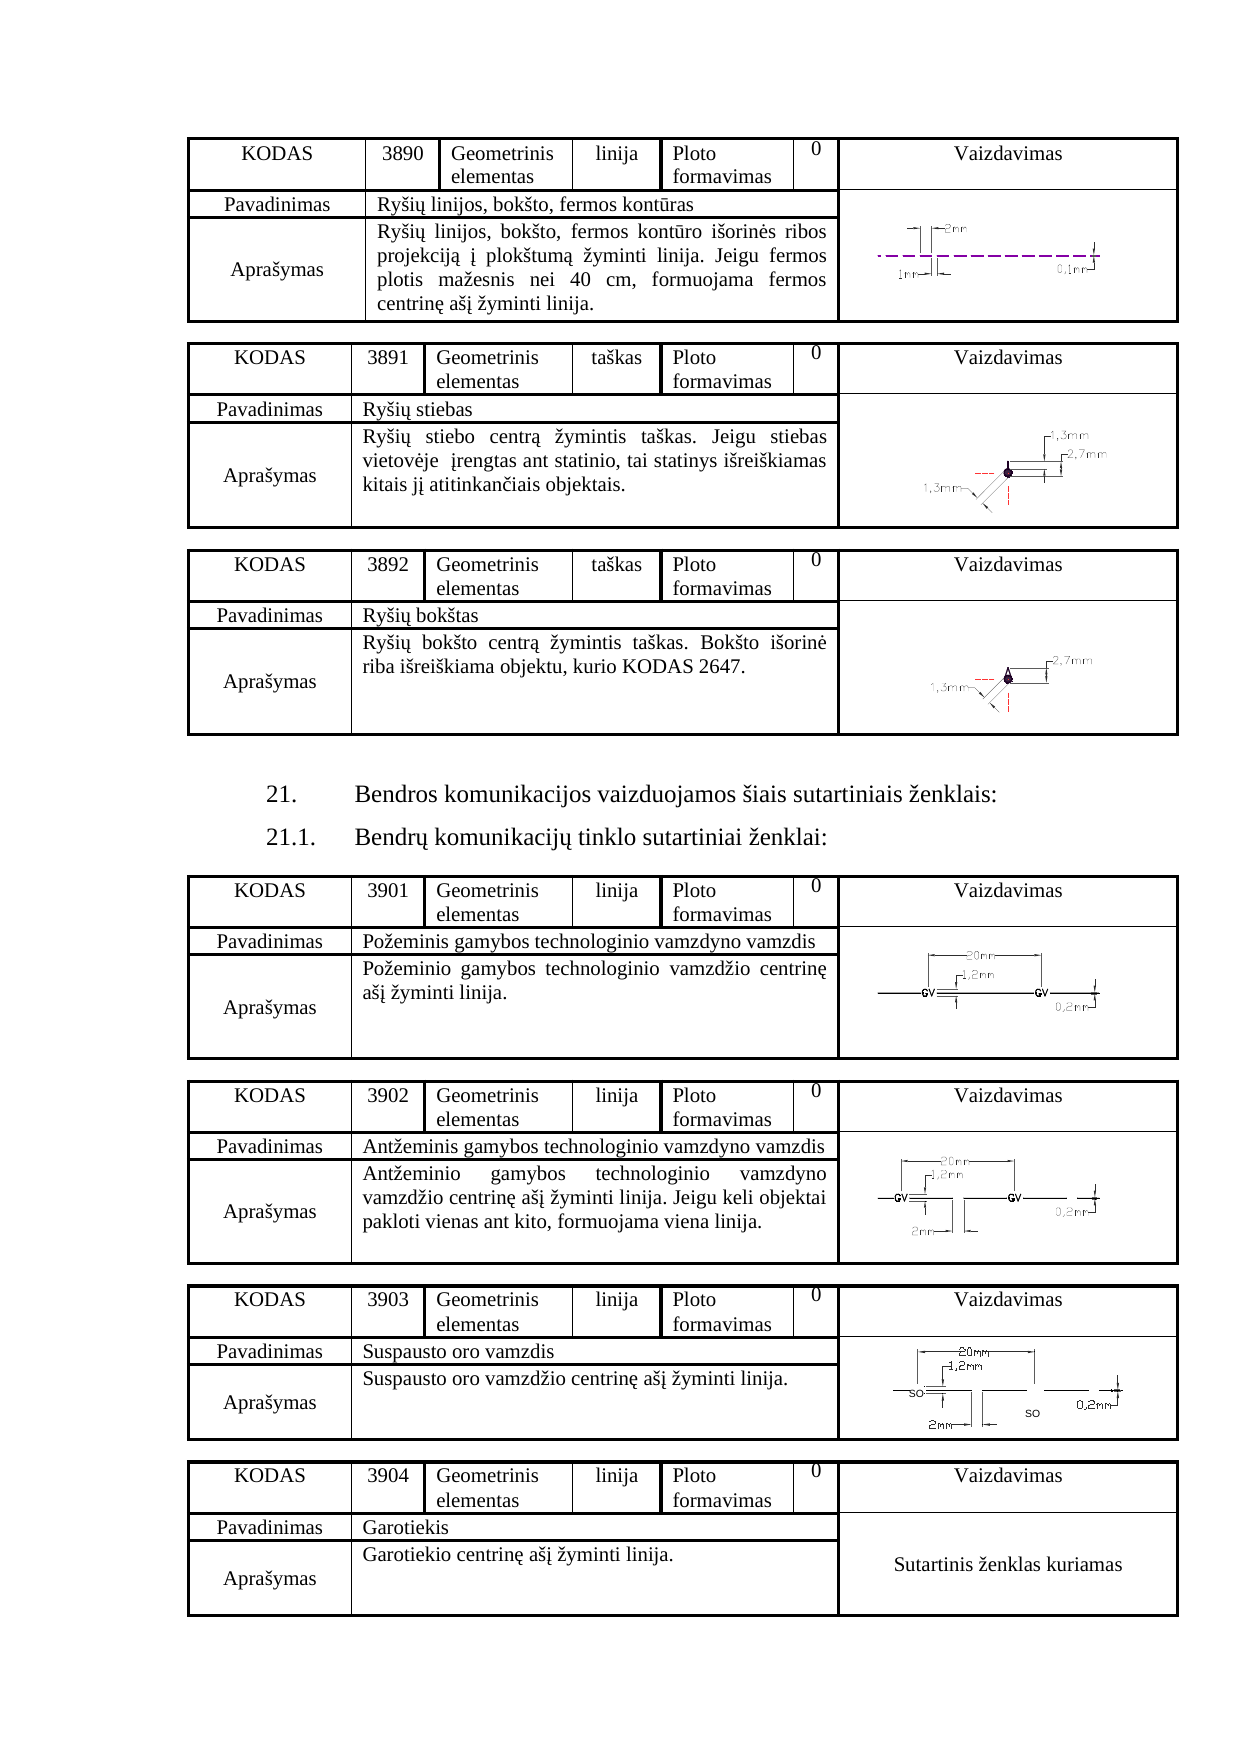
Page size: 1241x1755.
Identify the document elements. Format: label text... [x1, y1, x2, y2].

table_header 3904 [352, 1464, 423, 1512]
table_cell Pavadinimas [190, 1339, 351, 1363]
table_header Vaizdavimas [840, 345, 1176, 393]
table_header linija [573, 1464, 659, 1512]
table_header Geometrinis elementas [426, 1464, 572, 1512]
table_cell Pavadinimas [190, 1134, 351, 1158]
table_header Vaizdavimas [840, 1464, 1176, 1512]
table_header 3902 [352, 1083, 423, 1131]
table_header Geometrinis elementas [426, 345, 572, 393]
table_header  [794, 878, 837, 926]
table_header KODAS [190, 140, 365, 188]
table_header  [794, 1083, 837, 1131]
table_header Ploto formavimas [663, 878, 793, 926]
table_cell [840, 1337, 1176, 1438]
table_header linija [573, 1288, 659, 1336]
table_cell Aprašymas [190, 1161, 351, 1262]
table_header  [794, 140, 837, 188]
table_cell Aprašymas [190, 956, 351, 1057]
table_cell [840, 927, 1176, 1057]
table_cell Garotiekio centrinę ašį žyminti linija. [352, 1542, 837, 1614]
table_header Vaizdavimas [840, 878, 1176, 926]
table_header Geometrinis elementas [426, 1288, 572, 1336]
table_header Geometrinis elementas [426, 878, 572, 926]
table_cell Aprašymas [190, 1366, 351, 1438]
table_cell Pavadinimas [190, 192, 365, 216]
table_cell Ryšių stiebo centrą žymintis taškas. Jeigu stiebas vietovėje įrengtas ant statinio, tai statinys išreiškiamas kitais jį atitinkančiais objektais. [352, 424, 837, 526]
table_cell Pavadinimas [190, 603, 351, 627]
table_cell Aprašymas [190, 424, 351, 526]
table_header Geometrinis elementas [441, 140, 572, 188]
table_header Vaizdavimas [840, 1083, 1176, 1131]
table_cell Pavadinimas [190, 396, 351, 421]
table_cell Pavadinimas [190, 929, 351, 953]
table_cell Požeminio gamybos technologinio vamzdžio centrinę ašį žyminti linija. [352, 956, 837, 1057]
table_header Geometrinis elementas [426, 1083, 572, 1131]
table_cell [840, 601, 1176, 732]
table_cell Pavadinimas [190, 1515, 351, 1539]
text 21.1. Bendrų komunikacijų tinklo sutartiniai ženklai: [177, 822, 1181, 851]
table_header Ploto formavimas [663, 1083, 793, 1131]
table_header Vaizdavimas [840, 140, 1176, 188]
table_header Geometrinis elementas [426, 552, 572, 600]
table_header linija [573, 878, 659, 926]
table_header 3891 [352, 345, 423, 393]
table_header  [794, 552, 837, 600]
table_cell Antžeminis gamybos technologinio vamzdyno vamzdis [352, 1134, 837, 1158]
table_header Ploto formavimas [663, 140, 793, 188]
table_cell Ryšių bokšto centrą žymintis taškas. Bokšto išorinė riba išreiškiama objektu, kurio KODAS 2647. [352, 630, 837, 732]
table_cell Suspausto oro vamzdžio centrinę ašį žyminti linija. [352, 1366, 837, 1438]
table_cell Ryšių linijos, bokšto, fermos kontūro išorinės ribos projekciją į plokštumą žyminti linija. Jeigu fermos plotis mažesnis nei 40 cm, formuojama fermos centrinę ašį žyminti linija. [366, 219, 837, 320]
table_header Ploto formavimas [663, 345, 793, 393]
table_cell [840, 394, 1176, 526]
table_header 3892 [352, 552, 423, 600]
table_header 3890 [366, 140, 438, 188]
table_cell Garotiekis [352, 1515, 837, 1539]
table_header taškas [573, 552, 659, 600]
table_cell Sutartinis ženklas kuriamas [840, 1513, 1176, 1614]
table_header KODAS [190, 552, 351, 600]
text 21. Bendros komunikacijos vaizduojamos šiais sutartiniais ženklais: [177, 779, 1181, 807]
table_cell Ryšių stiebas [352, 396, 837, 421]
table_header Ploto formavimas [663, 1288, 793, 1336]
table_header Ploto formavimas [663, 552, 793, 600]
table_header 3903 [352, 1288, 423, 1336]
table_header KODAS [190, 1288, 351, 1336]
table_cell Aprašymas [190, 1542, 351, 1614]
table_header 3901 [352, 878, 423, 926]
table_header  [794, 1288, 837, 1336]
table_header  [794, 1464, 837, 1512]
table_header linija [573, 140, 659, 188]
table_header linija [573, 1083, 659, 1131]
table_header Ploto formavimas [663, 1464, 793, 1512]
table_header KODAS [190, 345, 351, 393]
table_cell Suspausto oro vamzdis [352, 1339, 837, 1363]
table_header Vaizdavimas [840, 1288, 1176, 1336]
table_header KODAS [190, 1083, 351, 1131]
table_cell Aprašymas [190, 630, 351, 732]
table_cell Ryšių linijos, bokšto, fermos kontūras [366, 192, 837, 216]
table_cell Aprašymas [190, 219, 365, 320]
table_cell Požeminis gamybos technologinio vamzdyno vamzdis [352, 929, 837, 953]
table_header Vaizdavimas [840, 552, 1176, 600]
table_cell Antžeminio gamybos technologinio vamzdyno vamzdžio centrinę ašį žyminti linija. Jeigu keli objektai pakloti vienas ant kito, formuojama viena linija. [352, 1161, 837, 1262]
table_header  [794, 345, 837, 393]
table_cell [840, 190, 1176, 320]
table_cell Ryšių bokštas [352, 603, 837, 627]
table_header taškas [573, 345, 659, 393]
table_header KODAS [190, 878, 351, 926]
table_cell [840, 1132, 1176, 1262]
table_header KODAS [190, 1464, 351, 1512]
